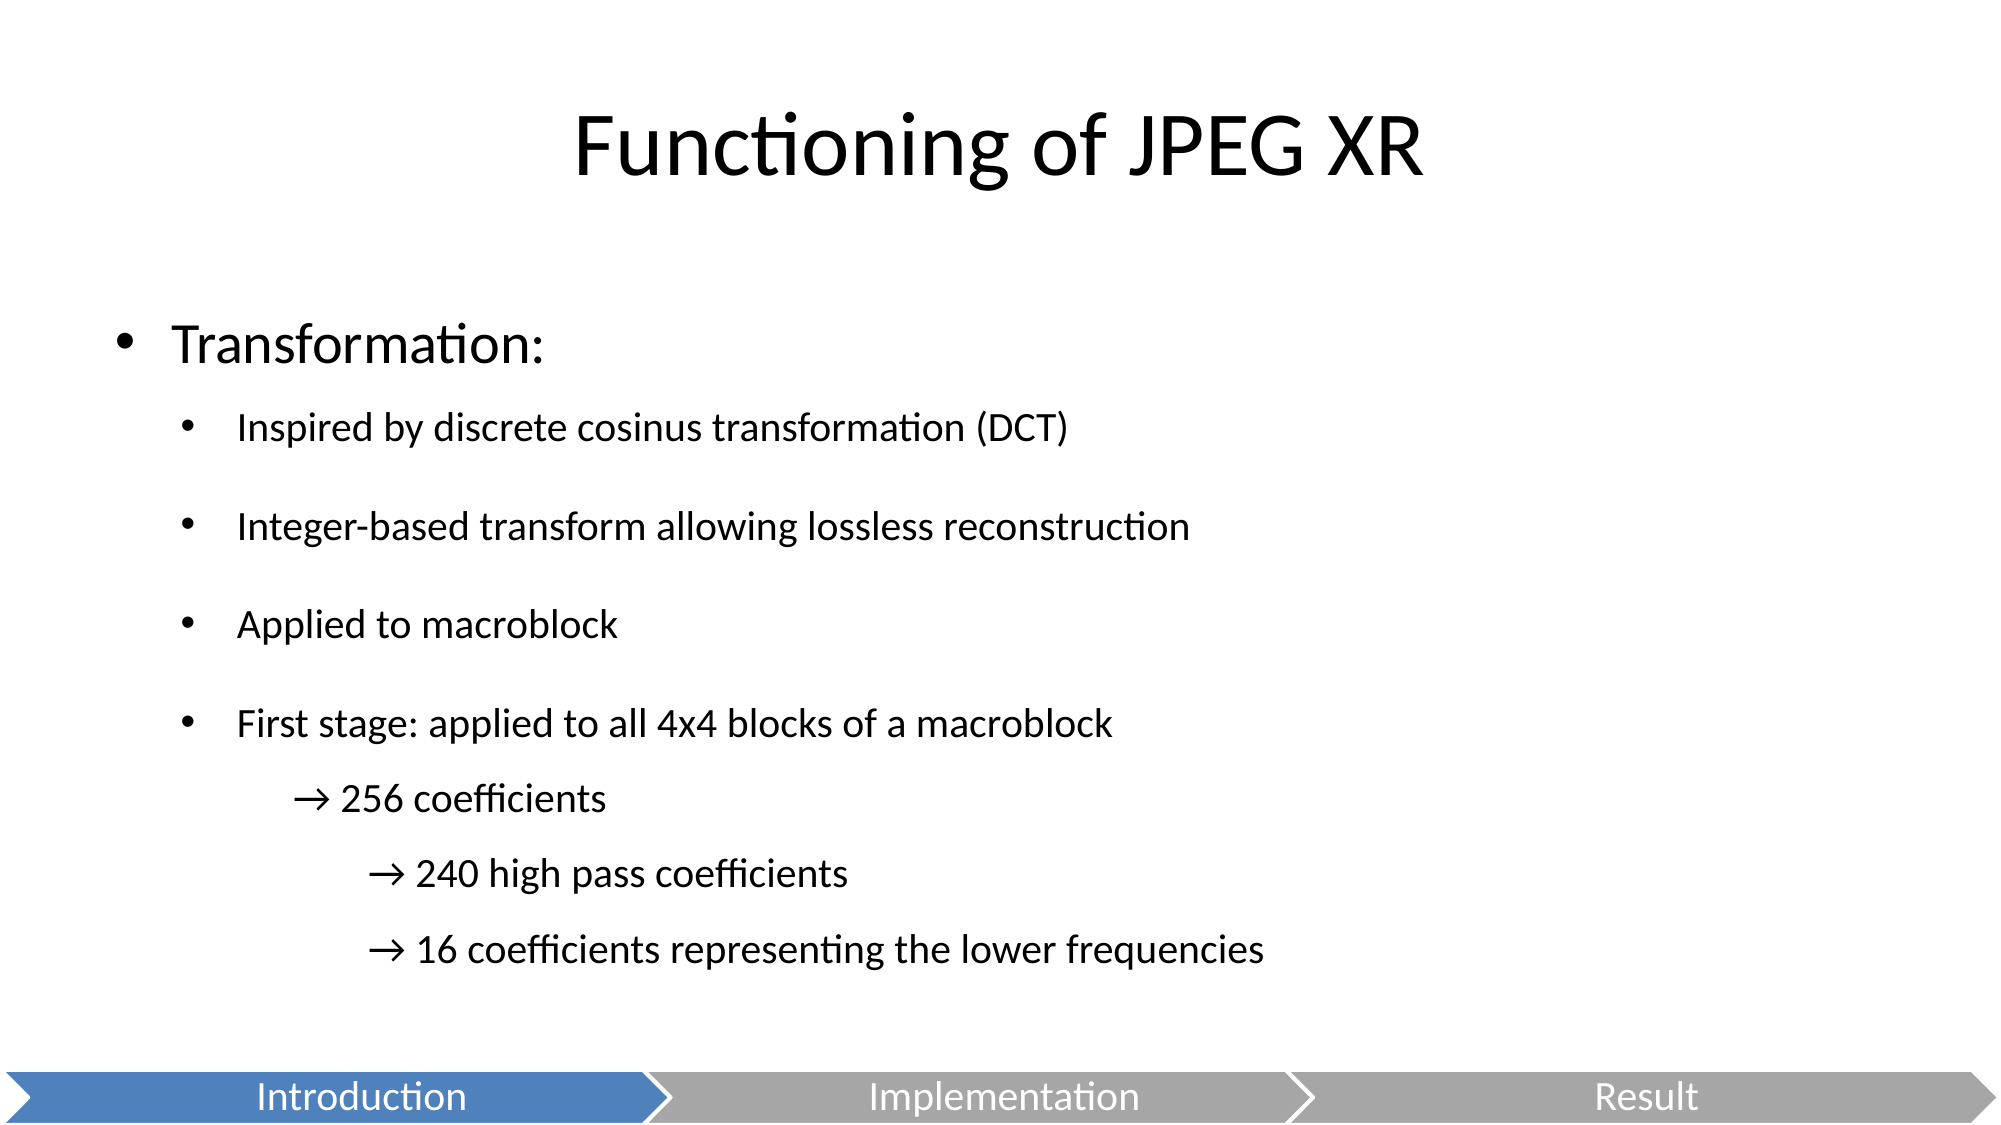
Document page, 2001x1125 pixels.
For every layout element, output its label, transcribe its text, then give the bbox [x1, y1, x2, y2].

text_box Result [1285, 1069, 2000, 1125]
text_box Implementation [643, 1069, 1312, 1125]
title Functioning of JPEG XR [99, 45, 1900, 233]
list Transformation: Inspired by discrete cosinus transformation (DCT) Integer-based transform allowing lossless reconstruction Applied to macroblock First stage: applied to all 4x4 blocks of a macroblock → 256 coefficients → 240 high pass coefficients → 16 coefficients representing the lower frequencies [99, 262, 1900, 1005]
text_box Introduction [0, 1069, 669, 1125]
